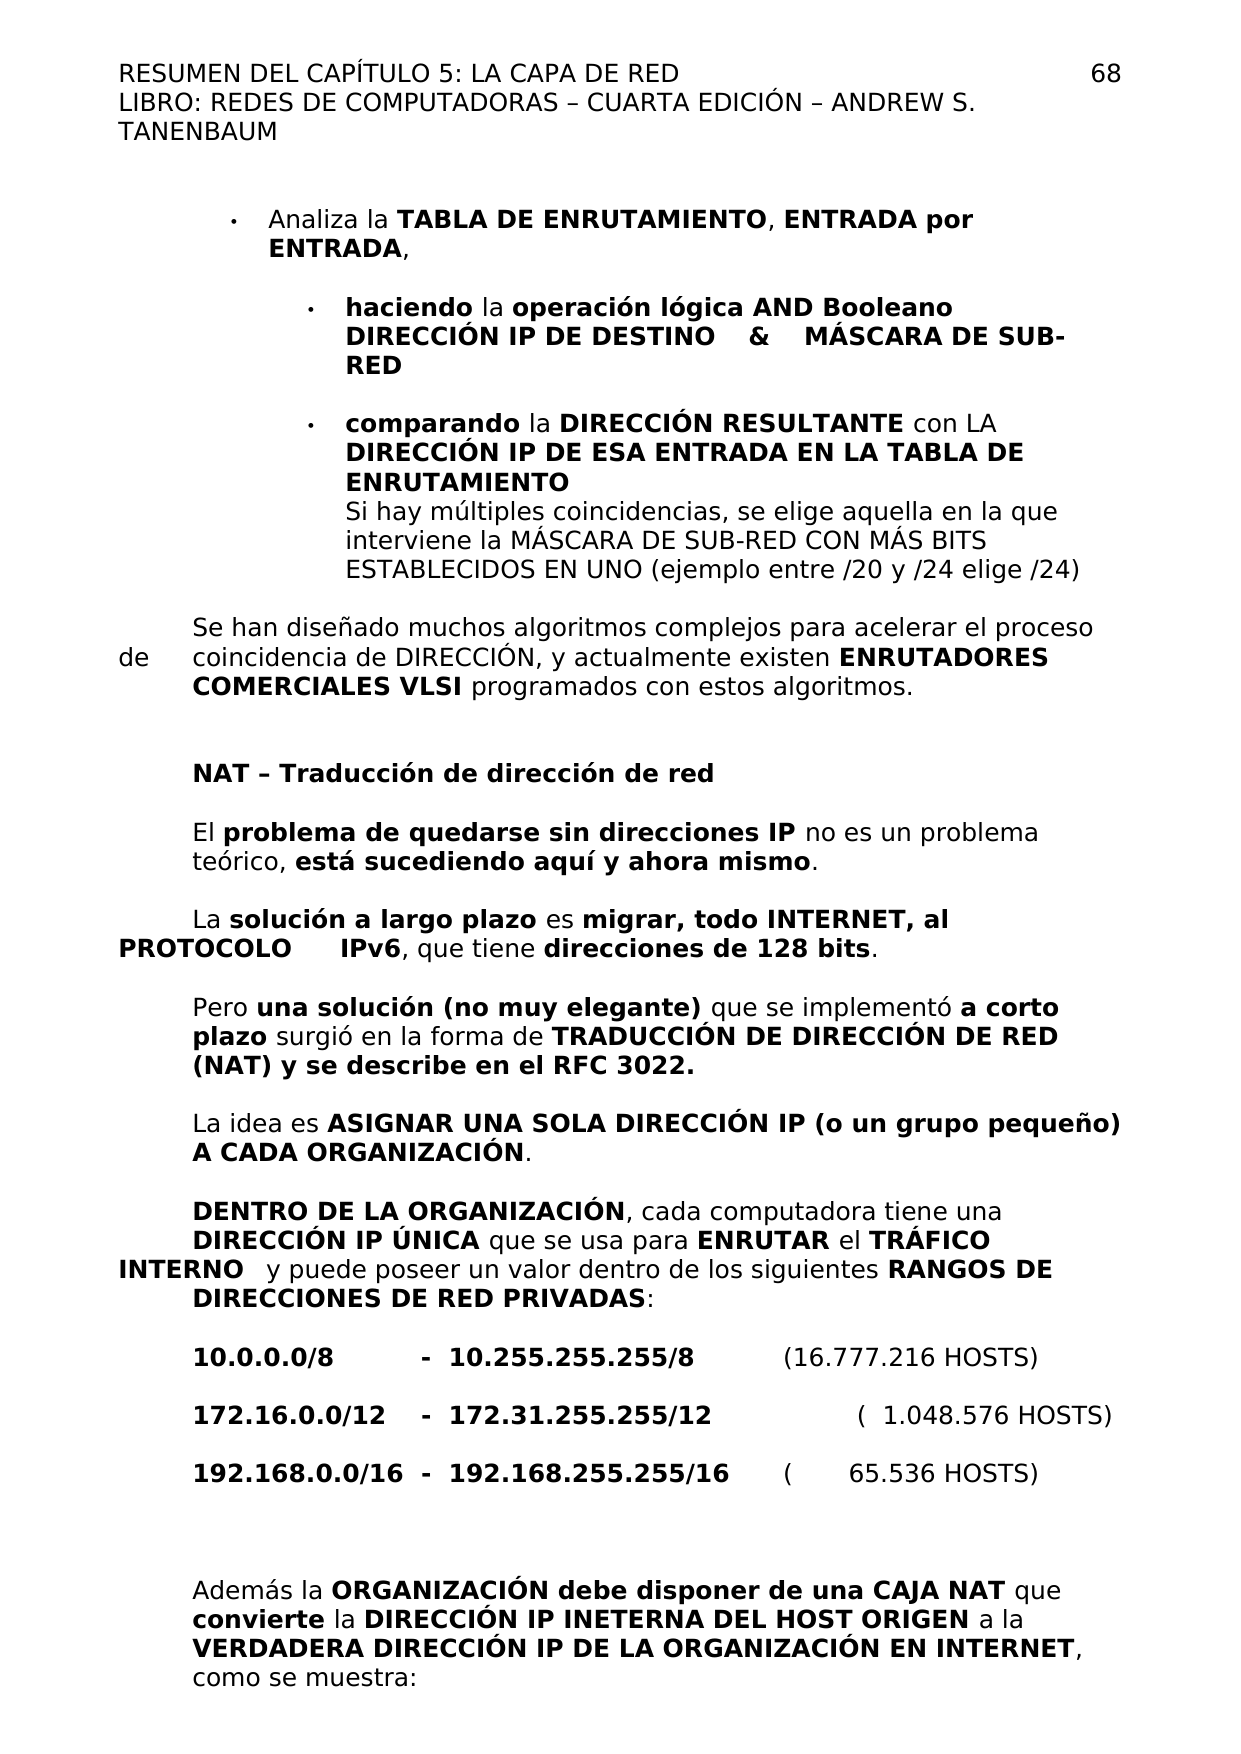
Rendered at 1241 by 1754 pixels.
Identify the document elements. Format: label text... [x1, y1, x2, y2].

text Pero una solución (no muy elegante) que se implementó a corto plazo surgió en la forma de TRADUCCIÓN DE DIRECCIÓN DE RED (NAT) y se describe en el RFC 3022. [118, 993, 1122, 1080]
text 10.0.0.0/8 - 10.255.255.255/8 (16.777.216 HOSTS) [118, 1343, 1122, 1372]
text Además la ORGANIZACIÓN debe disponer de una CAJA NAT que convierte la DIRECCIÓN IP INETERNA DEL HOST ORIGEN a la VERDADERA DIRECCIÓN IP DE LA ORGANIZACIÓN EN INTERNET, como se muestra: [118, 1576, 1122, 1693]
text Se han diseñado muchos algoritmos complejos para acelerar el proceso de coincidencia de DIRECCIÓN, y actualmente existen ENRUTADORES COMERCIALES VLSI programados con estos algoritmos. [118, 613, 1122, 701]
text La solución a largo plazo es migrar, todo INTERNET, al PROTOCOLO IPv6, que tiene direcciones de 128 bits. [118, 905, 1122, 963]
list comparando la DIRECCIÓN RESULTANTE con LA DIRECCIÓN IP DE ESA ENTRADA EN LA TABLA DE ENRUTAMIENTO [308, 409, 1122, 497]
text DENTRO DE LA ORGANIZACIÓN, cada computadora tiene una DIRECCIÓN IP ÚNICA que se usa para ENRUTAR el TRÁFICO INTERNO y puede poseer un valor dentro de los siguientes RANGOS DE DIRECCIONES DE RED PRIVADAS: [118, 1197, 1122, 1313]
text La idea es ASIGNAR UNA SOLA DIRECCIÓN IP (o un grupo pequeño) A CADA ORGANIZACIÓN. [118, 1109, 1122, 1168]
text El problema de quedarse sin direcciones IP no es un problema teórico, está sucediendo aquí y ahora mismo. [118, 818, 1122, 876]
list haciendo la operación lógica AND Booleano [308, 293, 1122, 322]
text NAT – Traducción de dirección de red [118, 759, 1122, 788]
text 172.16.0.0/12 - 172.31.255.255/12 ( 1.048.576 HOSTS) [118, 1401, 1122, 1430]
list Analiza la TABLA DE ENRUTAMIENTO, ENTRADA por ENTRADA, [231, 205, 1122, 263]
list Si hay múltiples coincidencias, se elige aquella en la que interviene la MÁSCARA DE SUB-RED CON MÁS BITS ESTABLECIDOS EN UNO (ejemplo entre /20 y /24 elige /24) [308, 497, 1122, 584]
list DIRECCIÓN IP DE DESTINO & MÁSCARA DE SUB-RED [308, 322, 1122, 380]
text 192.168.0.0/16 - 192.168.255.255/16 ( 65.536 HOSTS) [118, 1459, 1122, 1488]
